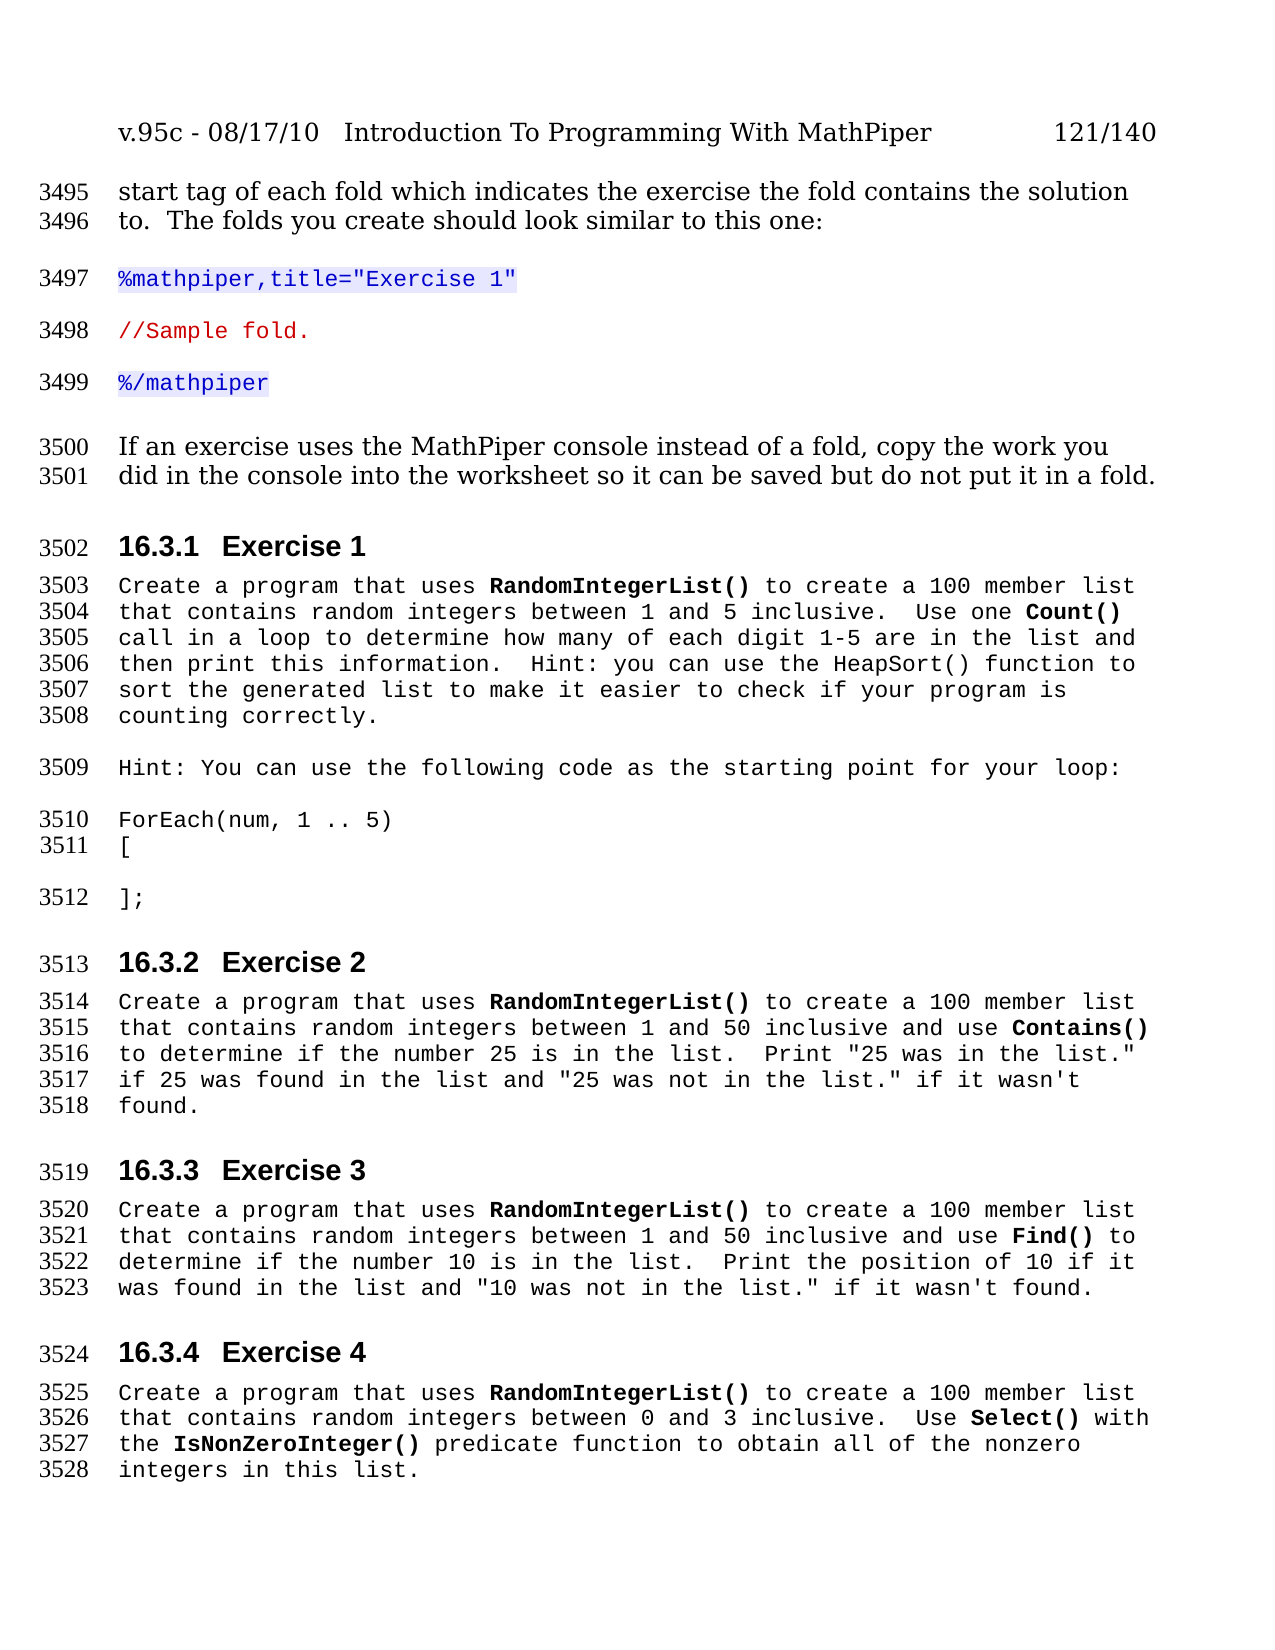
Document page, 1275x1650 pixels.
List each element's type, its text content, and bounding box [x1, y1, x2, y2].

text start tag of each fold which indicates the exercise the fold contains the solution to. The folds you create should look similar to this one: [118, 177, 1157, 235]
subtitle Exercise 3 [118, 1153, 1157, 1187]
text [ [118, 834, 1157, 860]
text ]; [118, 886, 1157, 912]
subtitle Exercise 2 [118, 945, 1157, 978]
subtitle Exercise 1 [118, 529, 1157, 563]
text Create a program that uses RandomIntegerList() to create a 100 member list that contains random integers between 1 and 5 inclusive. Use one Count() call in a loop to determine how many of each digit 1-5 are in the list and then print this information. Hint: you can use the HeapSort() function to sort the generated list to make it easier to check if your program is counting correctly. [118, 574, 1157, 730]
text %mathpiper,title="Exercise 1" [118, 267, 1157, 293]
text %/mathpiper [118, 371, 1157, 397]
text Create a program that uses RandomIntegerList() to create a 100 member list that contains random integers between 1 and 50 inclusive and use Find() to determine if the number 10 is in the list. Print the position of 10 if it was found in the list and "10 was not in the list." if it wasn't found. [118, 1198, 1157, 1302]
text Create a program that uses RandomIntegerList() to create a 100 member list that contains random integers between 1 and 50 inclusive and use Contains() to determine if the number 25 is in the list. Print "25 was in the list." if 25 was found in the list and "25 was not in the list." if it wasn't found. [118, 990, 1157, 1120]
text ForEach(num, 1 .. 5) [118, 808, 1157, 834]
text //Sample fold. [118, 319, 1157, 345]
text If an exercise uses the MathPiper console instead of a fold, copy the work you did in the console into the worksheet so it can be saved but do not put it in a fold. [118, 432, 1157, 490]
text Hint: You can use the following code as the starting point for your loop: [118, 756, 1157, 782]
text Create a program that uses RandomIntegerList() to create a 100 member list that contains random integers between 0 and 3 inclusive. Use Select() with the IsNonZeroInteger() predicate function to obtain all of the nonzero integers in this list. [118, 1381, 1157, 1484]
subtitle Exercise 4 [118, 1335, 1157, 1369]
